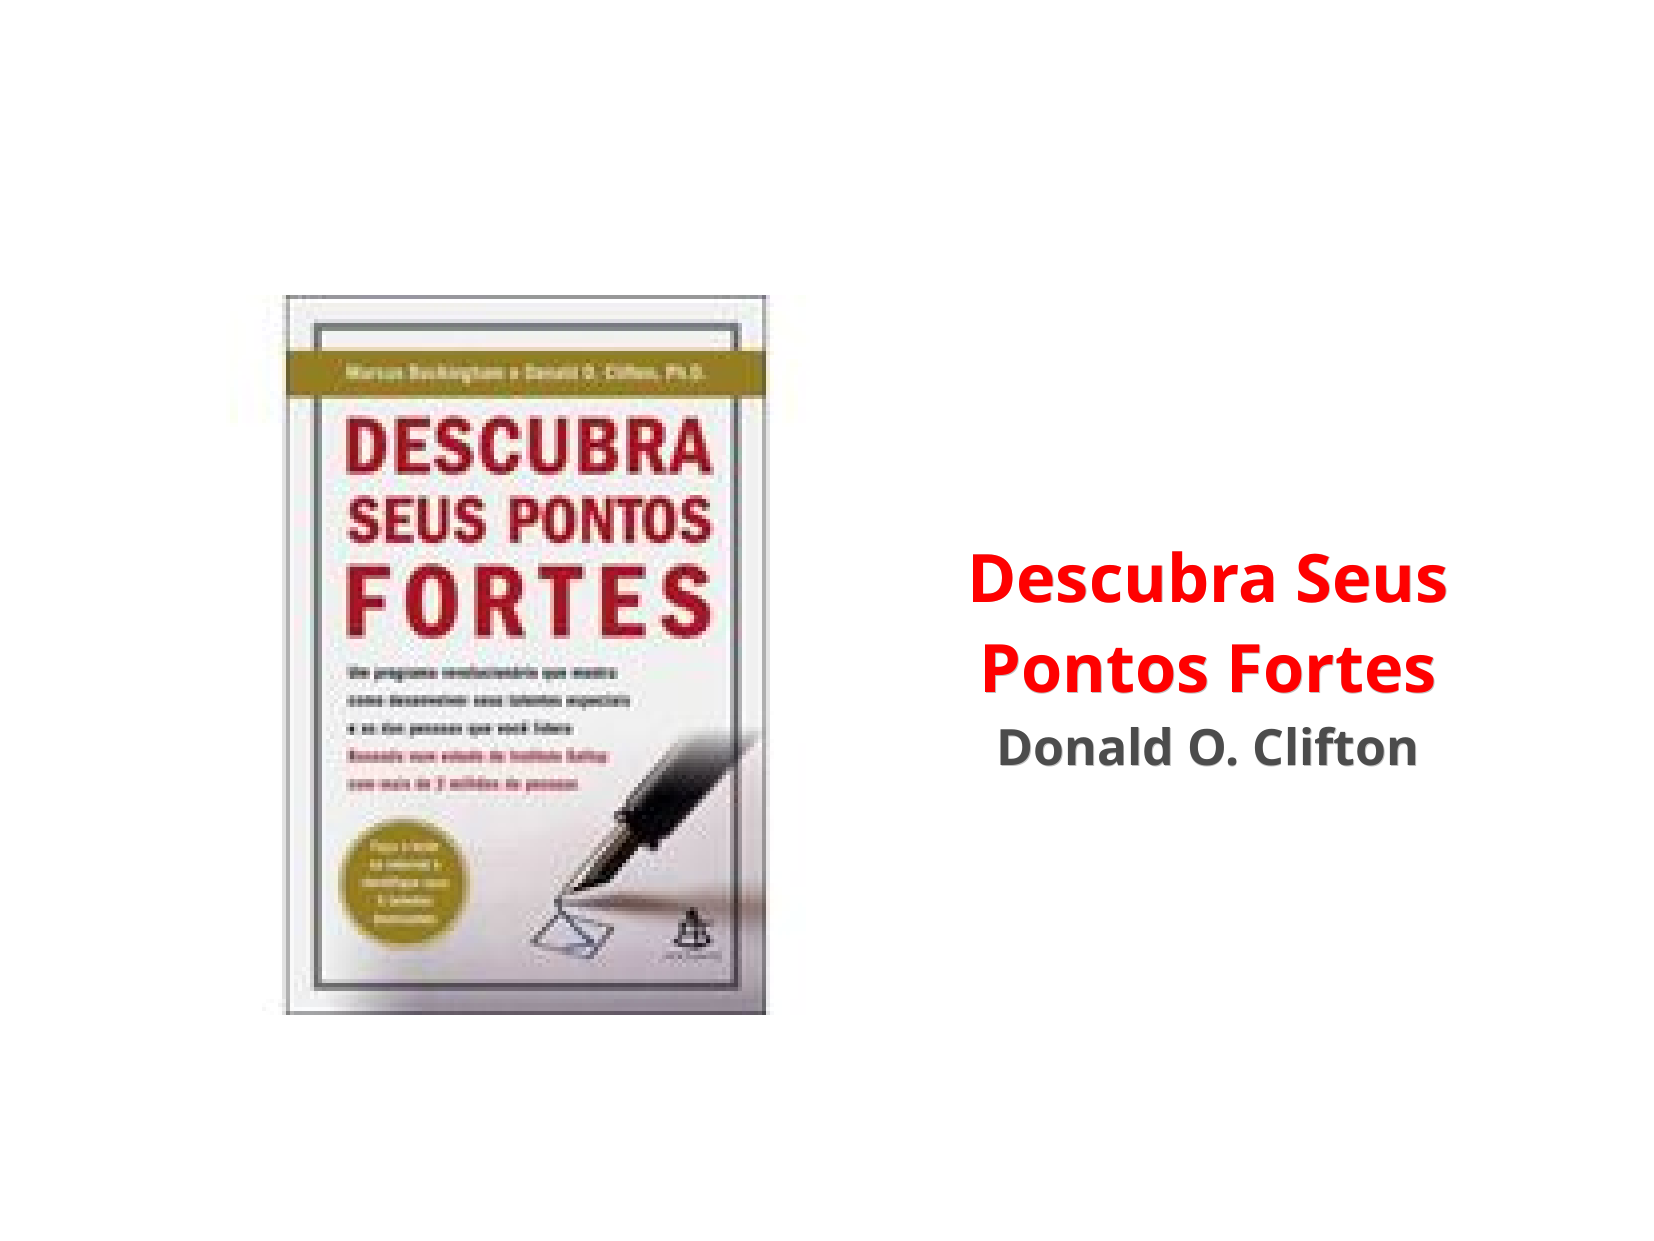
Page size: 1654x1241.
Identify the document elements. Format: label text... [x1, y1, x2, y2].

picture [166, 295, 886, 1015]
list Descubra Seus Pontos Fortes Donald O. Clifton [845, 290, 1572, 1109]
